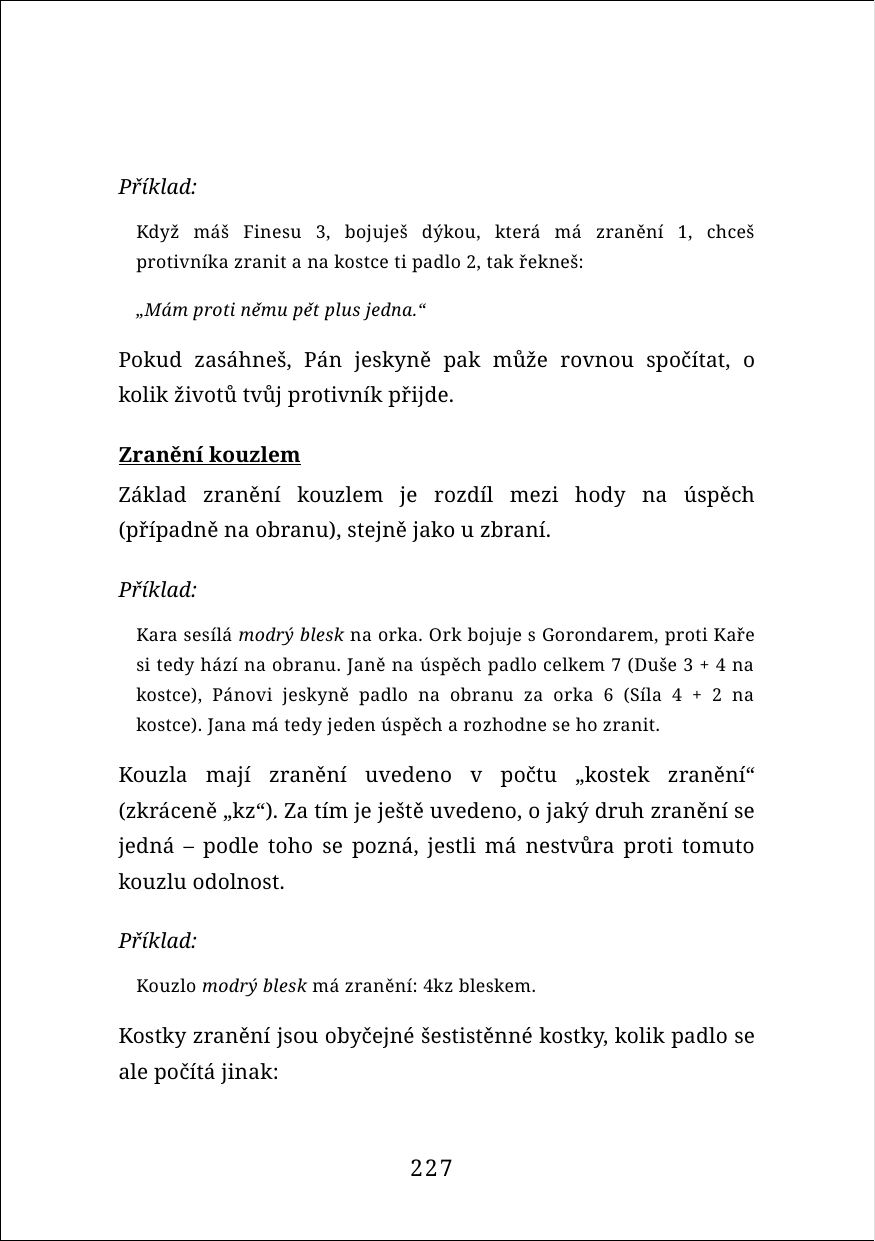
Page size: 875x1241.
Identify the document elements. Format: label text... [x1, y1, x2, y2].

text Příklad: [118, 575, 756, 603]
text Příklad: [118, 172, 756, 200]
text Kara sesílá modrý blesk na orka. Ork bojuje s Gorondarem, proti Kaře si tedy hází na obranu. Janě na úspěch padlo celkem 7 (Duše 3 + 4 na kostce), Pánovi jeskyně padlo na obranu za orka 6 (Síla 4 + 2 na kostce). Jana má tedy jeden úspěch a rozhodne se ho zranit. [136, 622, 756, 737]
text „Mám proti němu pět plus jedna.“ [136, 297, 756, 321]
text Kouzla mají zranění uvedeno v počtu „kostek zranění“ (zkráceně „kz“). Za tím je ještě uvedeno, o jaký druh zranění se jedná – podle toho se pozná, jestli má nestvůra proti tomuto kouzlu odolnost. [118, 761, 756, 896]
text Kouzlo modrý blesk má zranění: 4kz bleskem. [136, 973, 756, 998]
text Pokud zasáhneš, Pán jeskyně pak může rovnou spočítat, o kolik životů tvůj protivník přijde. [118, 345, 756, 409]
text Kostky zranění jsou obyčejné šestistěnné kostky, kolik padlo se ale počítá jinak: [118, 1021, 756, 1085]
text Příklad: [118, 926, 756, 955]
subtitle Zranění kouzlem [118, 440, 756, 468]
text Základ zranění kouzlem je rozdíl mezi hody na úspěch (případně na obranu), stejně jako u zbraní. [118, 480, 756, 544]
text Když máš Finesu 3, bojuješ dýkou, která má zranění 1, chceš protivníka zranit a na kostce ti padlo 2, tak řekneš: [136, 219, 756, 273]
